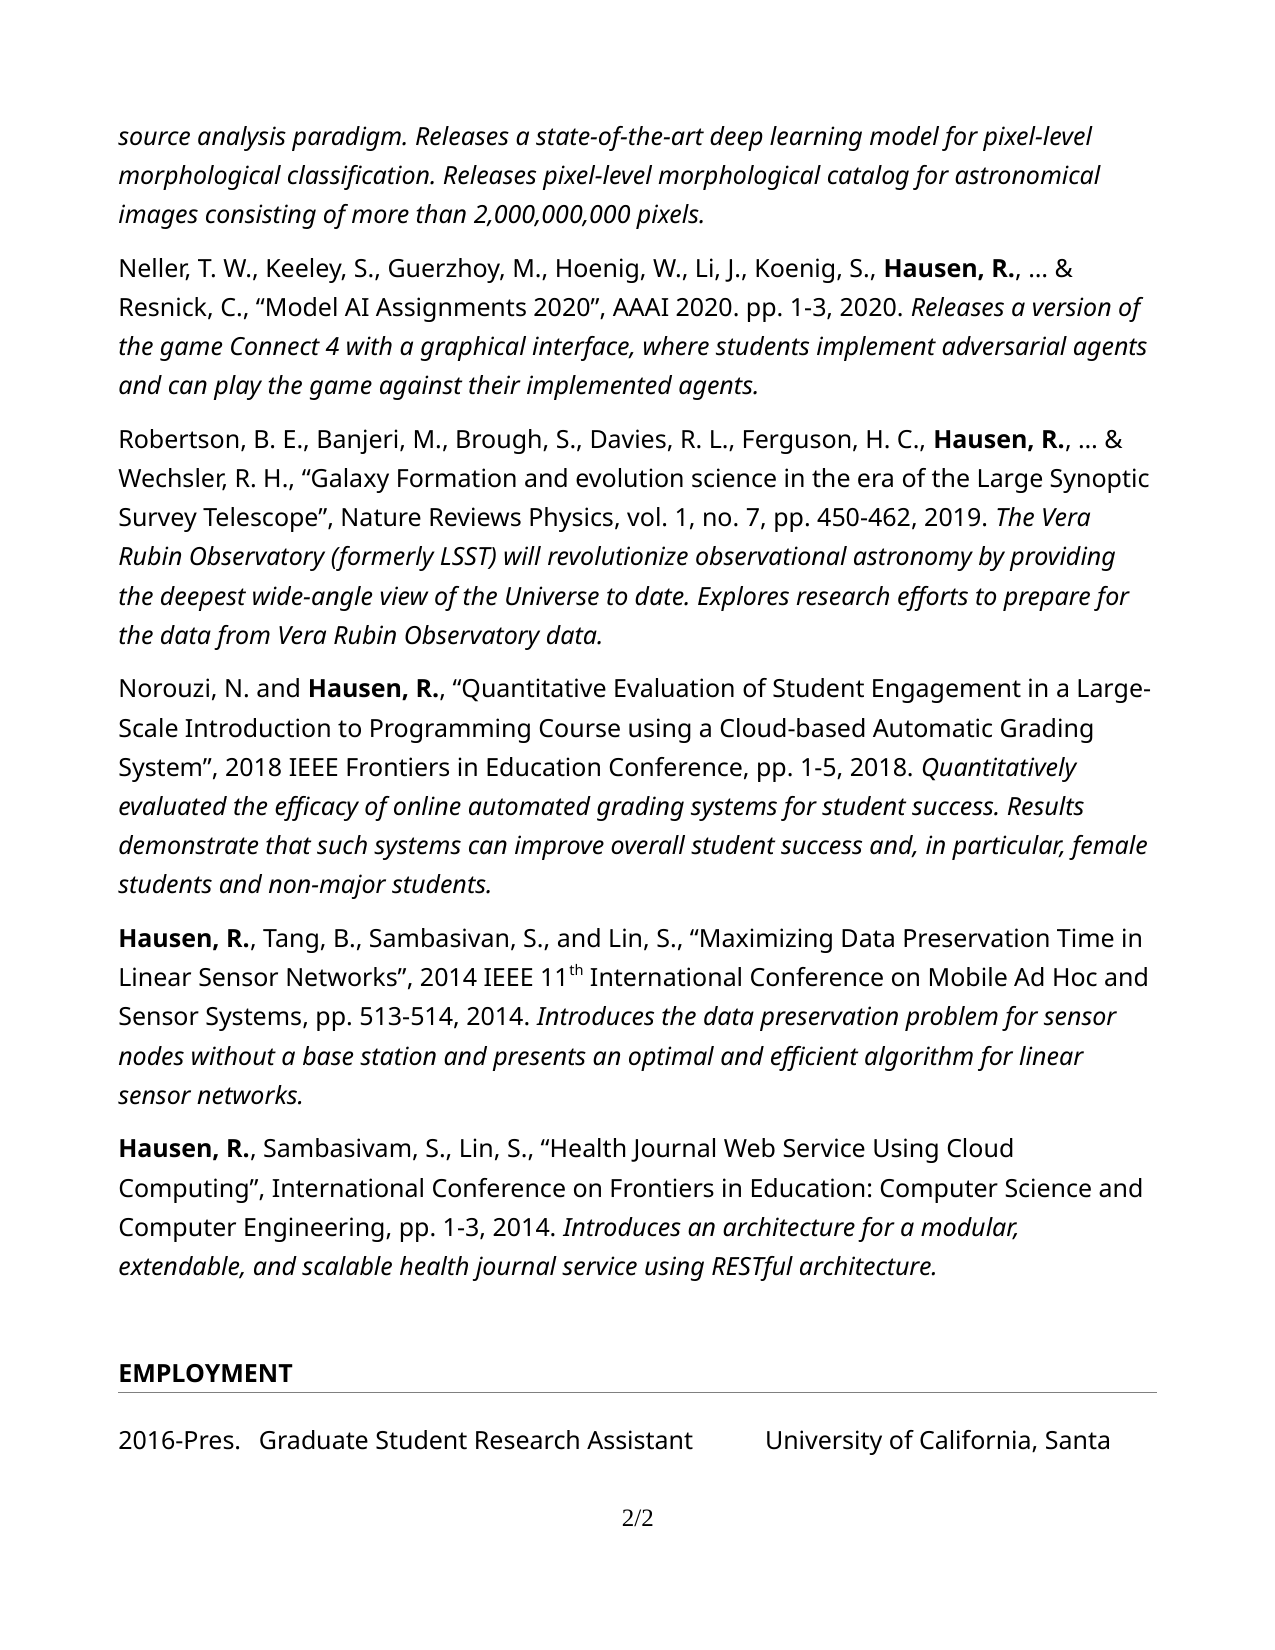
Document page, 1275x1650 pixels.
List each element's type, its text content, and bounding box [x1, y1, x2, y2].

text Neller, T. W., Keeley, S., Guerzhoy, M., Hoenig, W., Li, J., Koenig, S., Hausen, R., … & Resnick, C., “Model AI Assignments 2020”, AAAI 2020. pp. 1-3, 2020. Releases a version of the game Connect 4 with a graphical interface, where students implement adversarial agents and can play the game against their implemented agents. [118, 250, 1157, 402]
text EMPLOYMENT [118, 1356, 1157, 1392]
table_header Graduate Student Research Assistant [259, 1423, 765, 1457]
table_header University of California, Santa [765, 1423, 1157, 1457]
text Hausen, R., Sambasivam, S., Lin, S., “Health Journal Web Service Using Cloud Computing”, International Conference on Frontiers in Education: Computer Science and Computer Engineering, pp. 1-3, 2014. Introduces an architecture for a modular, extendable, and scalable health journal service using RESTful architecture. [118, 1131, 1157, 1283]
text Hausen, R., Tang, B., Sambasivan, S., and Lin, S., “Maximizing Data Preservation Time in Linear Sensor Networks”, 2014 IEEE 11th International Conference on Mobile Ad Hoc and Sensor Systems, pp. 513-514, 2014. Introduces the data preservation problem for sensor nodes without a base station and presents an optimal and efficient algorithm for linear sensor networks. [118, 921, 1157, 1111]
text Robertson, B. E., Banjeri, M., Brough, S., Davies, R. L., Ferguson, H. C., Hausen, R., … & Wechsler, R. H., “Galaxy Formation and evolution science in the era of the Large Synoptic Survey Telescope”, Nature Reviews Physics, vol. 1, no. 7, pp. 450-462, 2019. The Vera Rubin Observatory (formerly LSST) will revolutionize observational astronomy by providing the deepest wide-angle view of the Universe to date. Explores research efforts to prepare for the data from Vera Rubin Observatory data. [118, 421, 1157, 651]
text Norouzi, N. and Hausen, R., “Quantitative Evaluation of Student Engagement in a Large-Scale Introduction to Programming Course using a Cloud-based Automatic Grading System”, 2018 IEEE Frontiers in Education Conference, pp. 1-5, 2018. Quantitatively evaluated the efficacy of online automated grading systems for student success. Results demonstrate that such systems can improve overall student success and, in particular, female students and non-major students. [118, 671, 1157, 901]
table_header 2016-Pres. [118, 1423, 259, 1457]
text source analysis paradigm. Releases a state-of-the-art deep learning model for pixel-level morphological classification. Releases pixel-level morphological catalog for astronomical images consisting of more than 2,000,000,000 pixels. [118, 118, 1157, 231]
